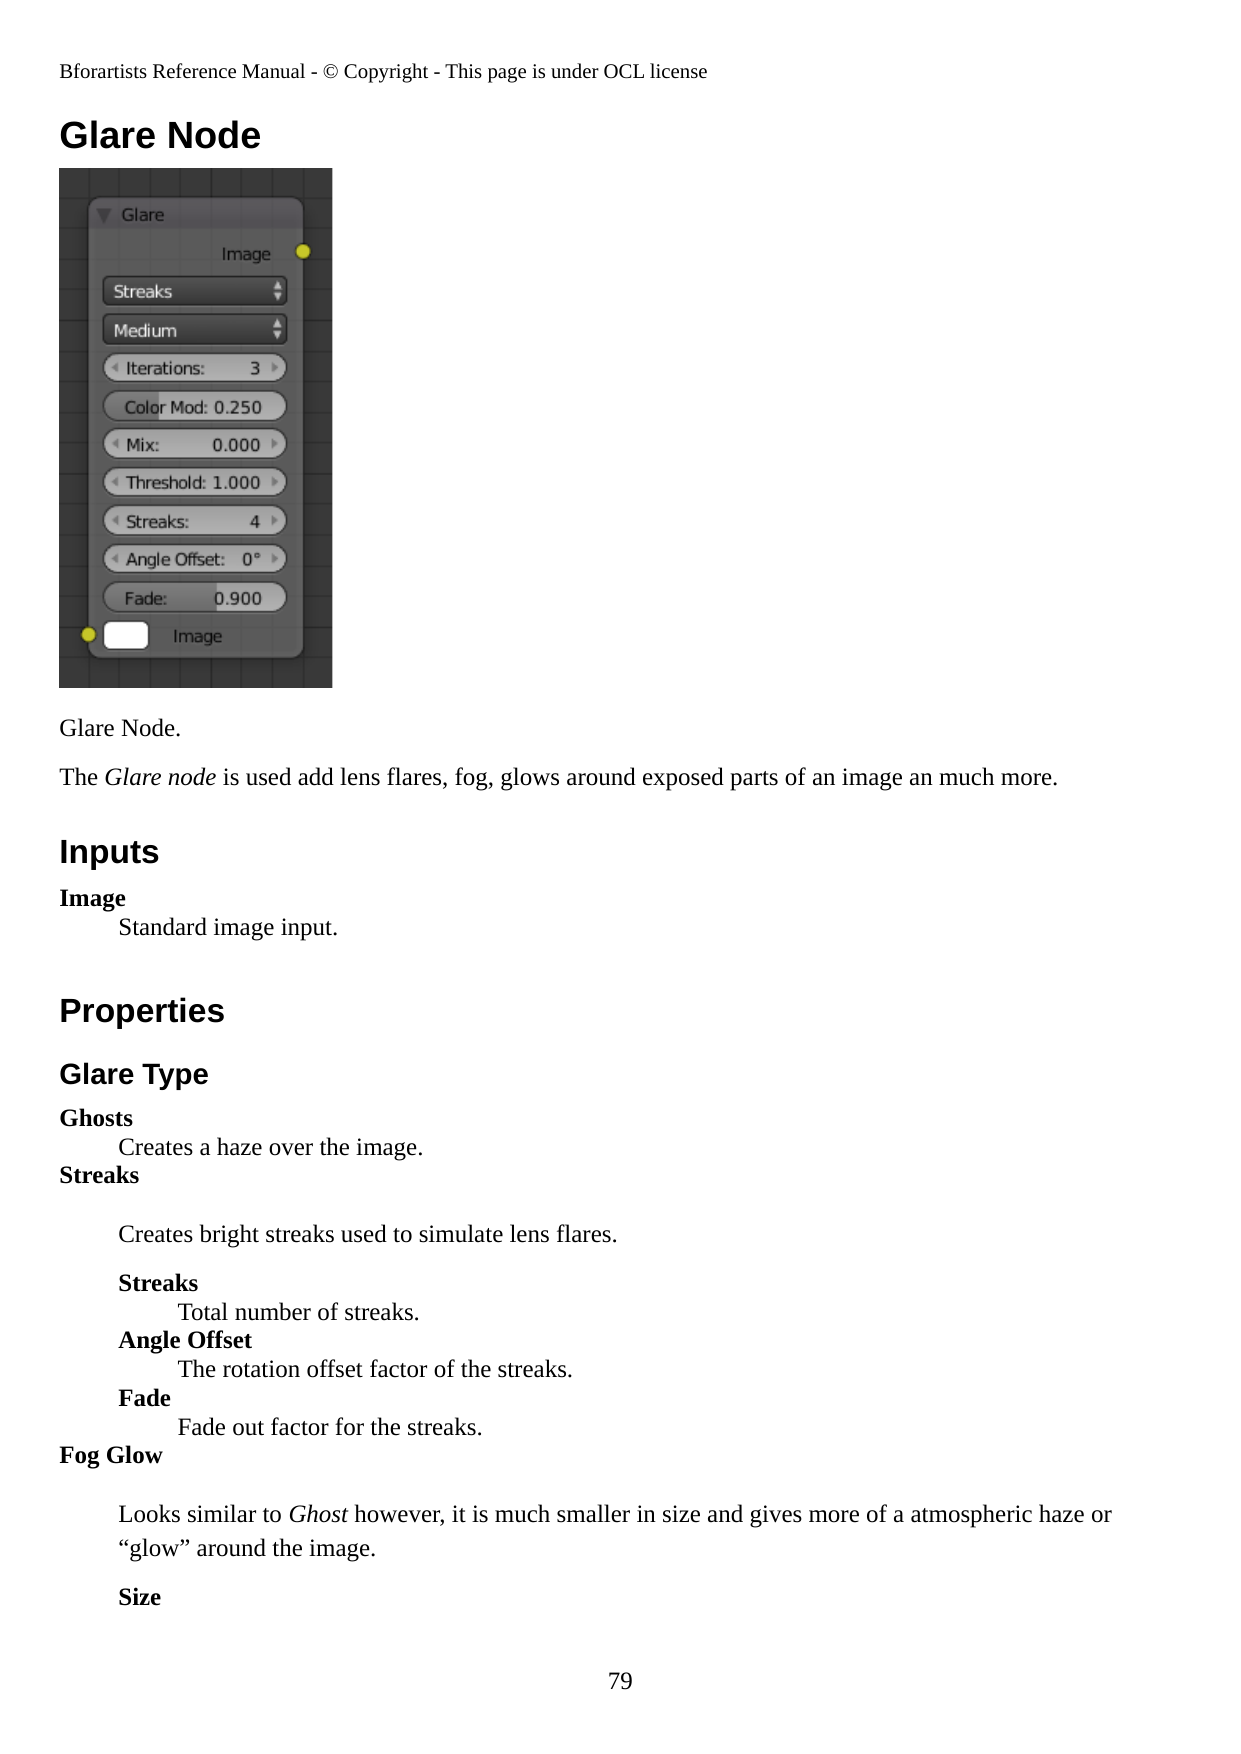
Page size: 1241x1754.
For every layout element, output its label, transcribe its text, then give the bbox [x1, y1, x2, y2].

list Standard image input. [118, 912, 1181, 941]
list The rotation offset factor of the streaks. [177, 1354, 1181, 1383]
list Total number of streaks. [177, 1297, 1181, 1325]
subtitle Properties [59, 991, 1181, 1030]
subtitle Image [59, 883, 1181, 912]
subtitle Fade [118, 1383, 1181, 1412]
list Creates a haze over the image. [118, 1132, 1181, 1161]
text Creates bright streaks used to simulate lens flares. [118, 1219, 1181, 1248]
subtitle Streaks [118, 1268, 1181, 1297]
subtitle Size [118, 1582, 1181, 1611]
text The Glare node is used add lens flares, fog, glows around exposed parts of an image an much more. [59, 762, 1181, 791]
list Fade out factor for the streaks. [177, 1412, 1181, 1440]
text Looks similar to Ghost however, it is much smaller in size and gives more of a atmospheric haze or “glow” around the image. [118, 1499, 1181, 1562]
subtitle Glare Node [59, 113, 1181, 156]
subtitle Angle Offset [118, 1325, 1181, 1354]
subtitle Fog Glow [59, 1440, 1181, 1469]
subtitle Inputs [59, 832, 1181, 871]
subtitle Glare Type [59, 1057, 1181, 1091]
subtitle Streaks [59, 1161, 1181, 1189]
picture [59, 168, 333, 688]
subtitle Ghosts [59, 1103, 1181, 1132]
text Glare Node. [59, 713, 1181, 742]
